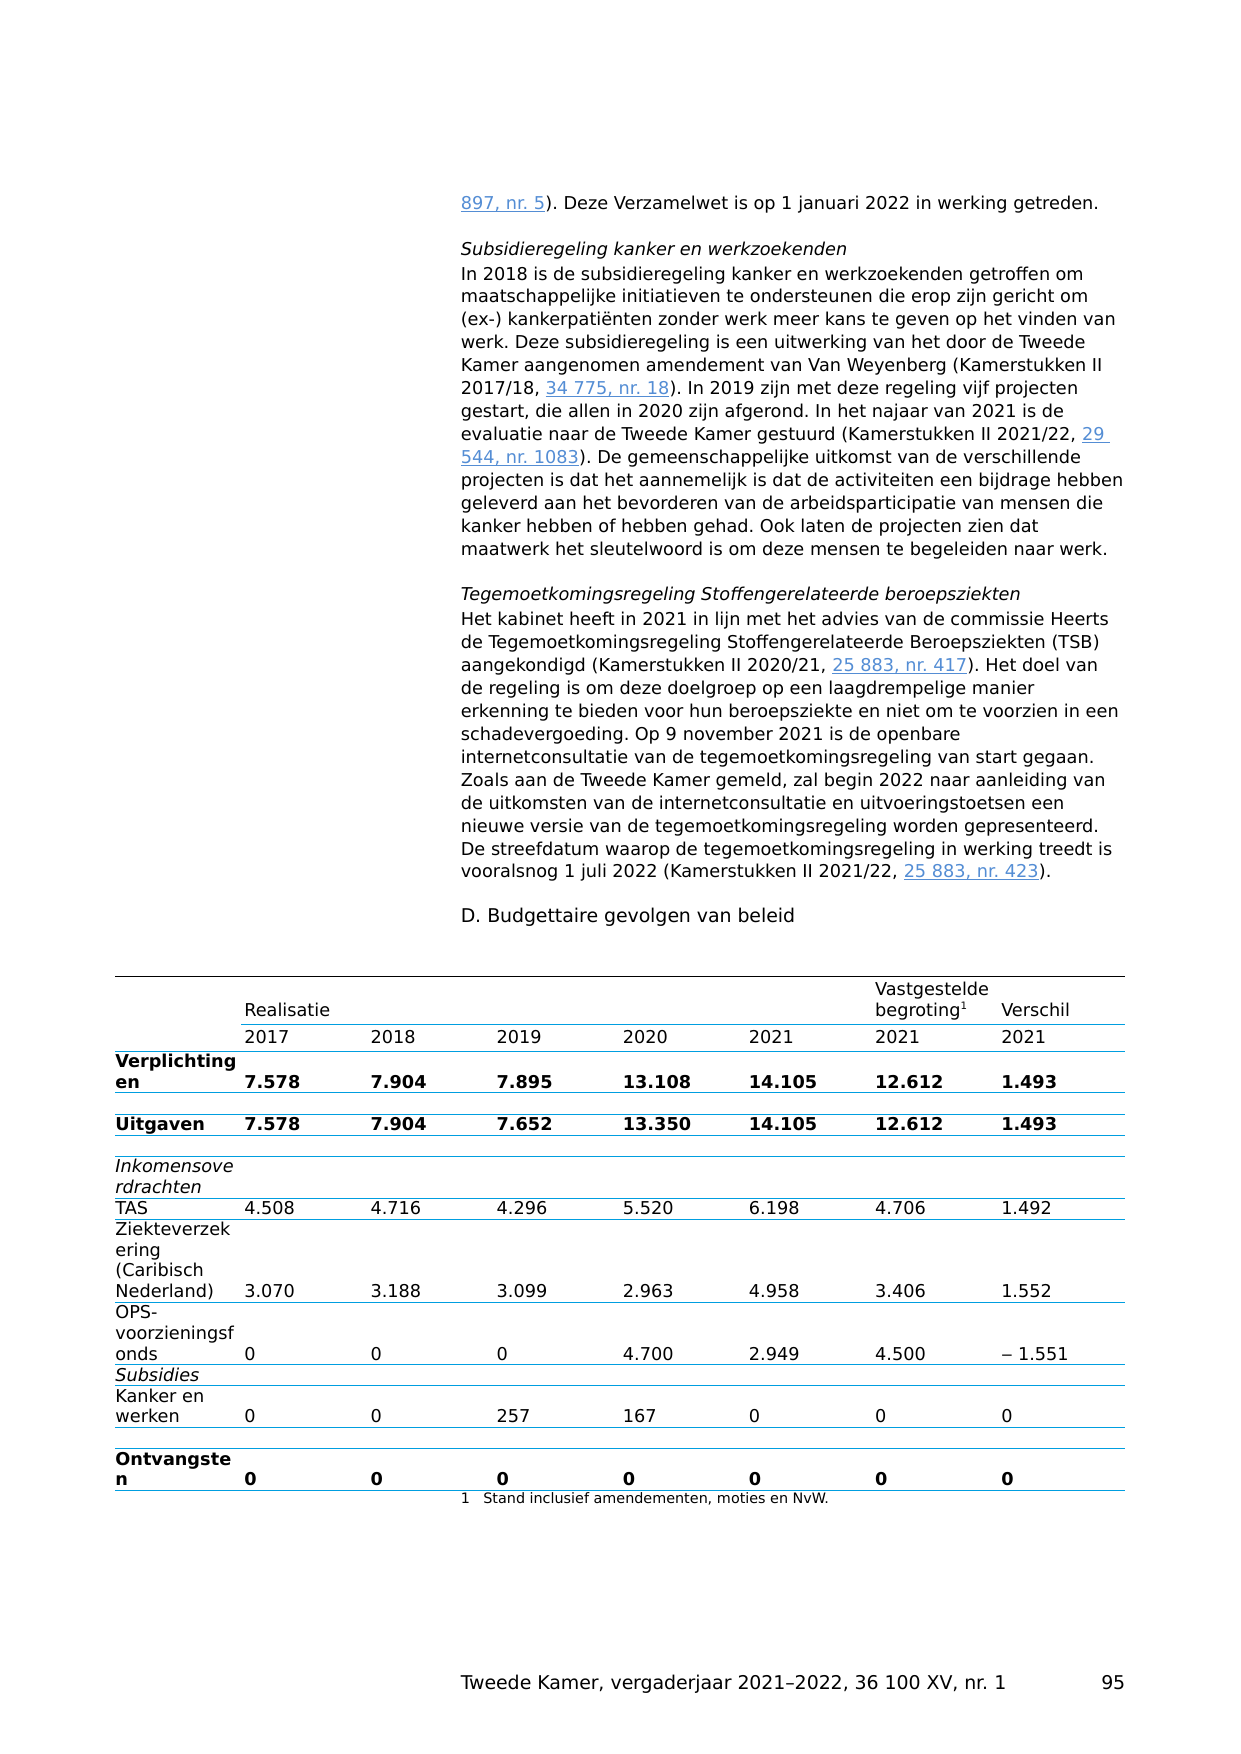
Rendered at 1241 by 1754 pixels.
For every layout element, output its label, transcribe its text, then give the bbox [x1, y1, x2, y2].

table_cell 2021 [746, 1025, 872, 1051]
table_cell Kanker en werken [115, 1386, 241, 1427]
table_cell 14.105 [746, 1115, 872, 1134]
table_cell 0 [746, 1386, 872, 1427]
table_cell [241, 1428, 367, 1448]
table_cell [872, 1136, 998, 1156]
table_cell [872, 1365, 998, 1385]
table_cell 0 [494, 1303, 620, 1364]
table_header Tabel 52 Begrotingsgefinancierde budgettaire gevolgen van beleidsartikel 6 (bedragen x € 1.000) [115, 951, 1125, 976]
table_cell [368, 1428, 493, 1448]
table_cell 1.493 [998, 1115, 1125, 1134]
table_cell 5.520 [620, 1199, 746, 1219]
table_cell 2020 [620, 1025, 746, 1051]
table_cell 2021 [998, 1025, 1125, 1051]
table_cell Ontvangsten [115, 1449, 241, 1490]
table_cell [368, 1093, 493, 1113]
list Stand inclusief amendementen, moties en NvW. [461, 1491, 1125, 1507]
table_cell 0 [998, 1386, 1125, 1427]
title D. Budgettaire gevolgen van beleid [461, 905, 1125, 927]
table_cell Realisatie [241, 977, 872, 1023]
table_cell [115, 1093, 241, 1113]
table_cell 7.904 [368, 1115, 493, 1134]
table_cell 2021 [872, 1025, 998, 1051]
table_cell 6.198 [746, 1199, 872, 1219]
table_cell 7.895 [494, 1052, 620, 1092]
text Het kabinet heeft in 2021 in lijn met het advies van de commissie Heerts de Tegemoetkomingsregeling Stoffengerelateerde Beroepsziekten (TSB) aangekondigd (Kamerstukken II 2020/21, 25 883, nr. 417). Het doel van de regeling is om deze doelgroep op een laagdrempelige manier erkenning te bieden voor hun beroepsziekte en niet om te voorzien in een schadevergoeding. Op 9 november 2021 is de openbare internetconsultatie van de tegemoetkomingsregeling van start gegaan. Zoals aan de Tweede Kamer gemeld, zal begin 2022 naar aanleiding van de uitkomsten van de internetconsultatie en uitvoeringstoetsen een nieuwe versie van de tegemoetkomingsregeling worden gepresenteerd. De streefdatum waarop de tegemoetkomingsregeling in werking treedt is vooralsnog 1 juli 2022 (Kamerstukken II 2021/22, 25 883, nr. 423). [461, 607, 1125, 882]
table_cell 3.406 [872, 1220, 998, 1302]
table_cell 3.099 [494, 1220, 620, 1302]
table_cell 7.652 [494, 1115, 620, 1134]
table_cell 2.963 [620, 1220, 746, 1302]
table_cell [998, 1093, 1125, 1113]
table_cell 4.700 [620, 1303, 746, 1364]
table_cell 0 [368, 1303, 493, 1364]
table_cell 0 [241, 1449, 367, 1490]
table_cell 0 [998, 1449, 1125, 1490]
table_cell 0 [494, 1449, 620, 1490]
table_cell 14.105 [746, 1052, 872, 1092]
table_cell 12.612 [872, 1115, 998, 1134]
table_cell [368, 1157, 493, 1197]
table_cell 0 [241, 1386, 367, 1427]
table_cell 12.612 [872, 1052, 998, 1092]
table_cell [241, 1093, 367, 1113]
table_cell OPS-voorzieningsfonds [115, 1303, 241, 1364]
table_cell [115, 1428, 241, 1448]
table_cell [241, 1365, 367, 1385]
table_cell [872, 1428, 998, 1448]
table_cell [620, 1428, 746, 1448]
table_cell 167 [620, 1386, 746, 1427]
table_cell 0 [368, 1386, 493, 1427]
table_cell [368, 1365, 493, 1385]
table_cell [368, 1136, 493, 1156]
table_cell 0 [368, 1449, 493, 1490]
table_cell [620, 1093, 746, 1113]
table_cell [494, 1093, 620, 1113]
table_cell [620, 1365, 746, 1385]
text Tegemoetkomingsregeling Stoffengerelateerde beroepsziekten [461, 582, 1125, 605]
table_cell 2018 [368, 1025, 493, 1051]
table_cell [746, 1093, 872, 1113]
table_cell [872, 1093, 998, 1113]
table_cell 2.949 [746, 1303, 872, 1364]
table_cell Subsidies [115, 1365, 241, 1385]
table_cell 4.296 [494, 1199, 620, 1219]
table_cell [998, 1136, 1125, 1156]
table_cell 0 [872, 1386, 998, 1427]
text Subsidieregeling kanker en werkzoekenden [461, 237, 1125, 259]
text In 2018 is de subsidieregeling kanker en werkzoekenden getroffen om maatschappelijke initiatieven te ondersteunen die erop zijn gericht om (ex-) kankerpatiënten zonder werk meer kans te geven op het vinden van werk. Deze subsidieregeling is een uitwerking van het door de Tweede Kamer aangenomen amendement van Van Weyenberg (Kamerstukken II 2017/18, 34 775, nr. 18). In 2019 zijn met deze regeling vijf projecten gestart, die allen in 2020 zijn afgerond. In het najaar van 2021 is de evaluatie naar de Tweede Kamer gestuurd (Kamerstukken II 2021/22, 29 544, nr. 1083). De gemeenschappelijke uitkomst van de verschillende projecten is dat het aannemelijk is dat de activiteiten een bijdrage hebben geleverd aan het bevorderen van de arbeidsparticipatie van mensen die kanker hebben of hebben gehad. Ook laten de projecten zien dat maatwerk het sleutelwoord is om deze mensen te begeleiden naar werk. [461, 262, 1125, 559]
table_cell 4.716 [368, 1199, 493, 1219]
table_cell 257 [494, 1386, 620, 1427]
table_cell 3.070 [241, 1220, 367, 1302]
table_cell [620, 1157, 746, 1197]
table_cell Ziekteverzekering (Caribisch Nederland) [115, 1220, 241, 1302]
table_cell [998, 1157, 1125, 1197]
table_cell [494, 1157, 620, 1197]
table_cell 7.578 [241, 1052, 367, 1092]
table_cell Verplichtingen [115, 1052, 241, 1092]
table_cell 4.500 [872, 1303, 998, 1364]
table_cell 1.492 [998, 1199, 1125, 1219]
table_cell [494, 1428, 620, 1448]
table_cell Uitgaven [115, 1115, 241, 1134]
table_cell [620, 1136, 746, 1156]
table_cell 0 [620, 1449, 746, 1490]
table_cell [746, 1157, 872, 1197]
table_cell 13.350 [620, 1115, 746, 1134]
table_cell [241, 1136, 367, 1156]
table_cell [746, 1136, 872, 1156]
table_cell 2019 [494, 1025, 620, 1051]
table_cell [241, 1157, 367, 1197]
table_cell 0 [746, 1449, 872, 1490]
table_cell [998, 1428, 1125, 1448]
table_cell 4.508 [241, 1199, 367, 1219]
table_cell 2017 [241, 1025, 367, 1051]
table_cell [115, 977, 241, 1051]
table_cell 0 [241, 1303, 367, 1364]
table_cell 0 [872, 1449, 998, 1490]
table_cell [746, 1428, 872, 1448]
table_cell 1.493 [998, 1052, 1125, 1092]
table_cell [746, 1365, 872, 1385]
table_cell 13.108 [620, 1052, 746, 1092]
table_cell Vastgestelde begroting1 [872, 977, 998, 1023]
table_cell Verschil [998, 977, 1125, 1023]
table_cell 1.552 [998, 1220, 1125, 1302]
table_cell 3.188 [368, 1220, 493, 1302]
table_cell 7.578 [241, 1115, 367, 1134]
table_cell TAS [115, 1199, 241, 1219]
table_cell [494, 1365, 620, 1385]
table_cell 4.706 [872, 1199, 998, 1219]
table_cell ‒ 1.551 [998, 1303, 1125, 1364]
table_cell [998, 1365, 1125, 1385]
table_cell [872, 1157, 998, 1197]
table_cell [115, 1136, 241, 1156]
text 897, nr. 5). Deze Verzamelwet is op 1 januari 2022 in werking getreden. [461, 191, 1125, 214]
table_cell 7.904 [368, 1052, 493, 1092]
table_cell 4.958 [746, 1220, 872, 1302]
table_cell [494, 1136, 620, 1156]
table_cell Inkomensoverdrachten [115, 1157, 241, 1197]
